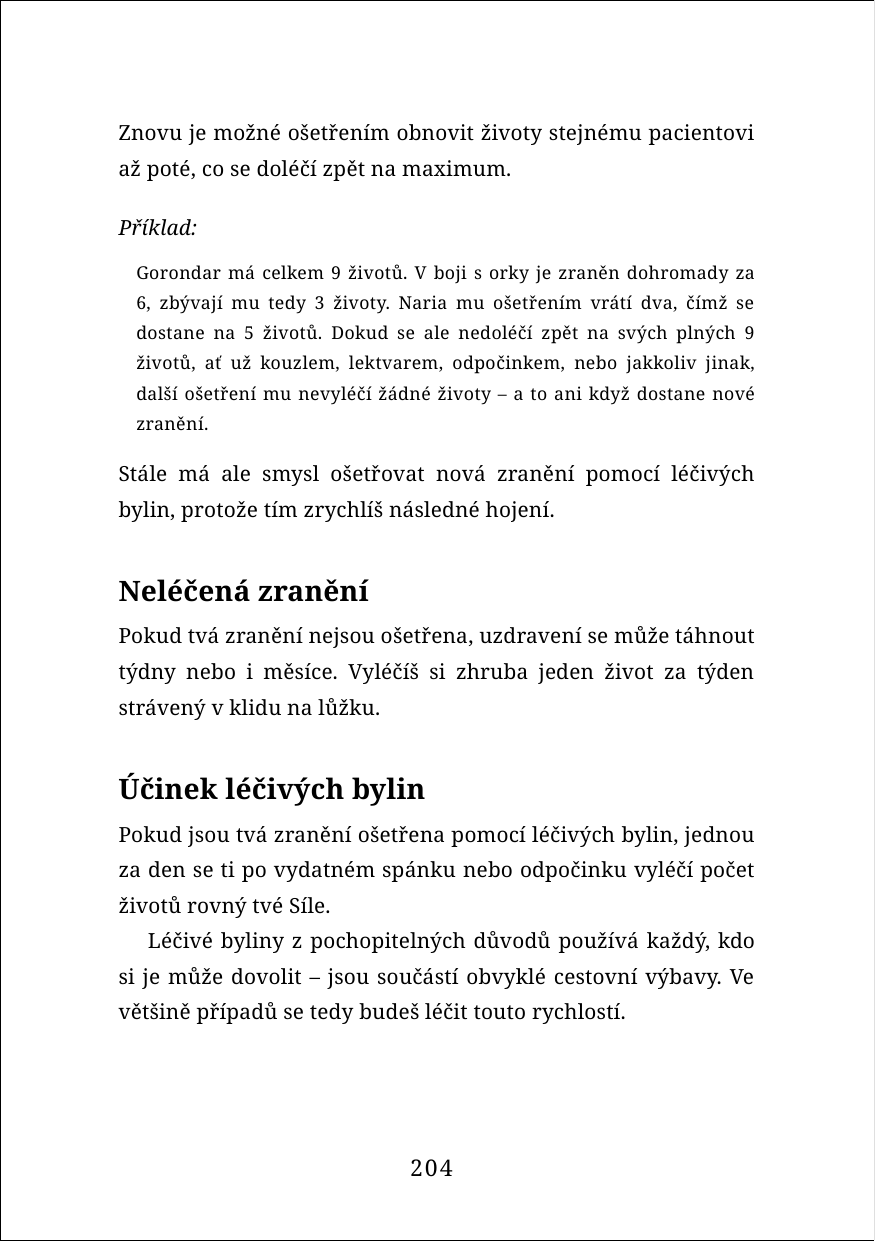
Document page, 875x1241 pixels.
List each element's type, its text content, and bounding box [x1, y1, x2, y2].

text Příklad: [118, 213, 756, 241]
text Znovu je možné ošetřením obnovit životy stejnému pacientovi až poté, co se doléčí zpět na maximum. [118, 118, 756, 182]
text Pokud jsou tvá zranění ošetřena pomocí léčivých bylin, jednou za den se ti po vydatném spánku nebo odpočinku vyléčí počet životů rovný tvé Síle. Léčivé byliny z pochopitelných důvodů používá každý, kdo si je může dovolit – jsou součástí obvyklé cestovní výbavy. Ve většině případů se tedy budeš léčit touto rychlostí. [118, 820, 756, 1026]
subtitle Neléčená zranění [118, 572, 756, 610]
text Gorondar má celkem 9 životů. V boji s orky je zraněn dohromady za 6, zbývají mu tedy 3 životy. Naria mu ošetřením vrátí dva, čímž se dostane na 5 životů. Dokud se ale nedoléčí zpět na svých plných 9 životů, ať už kouzlem, lektvarem, odpočinkem, nebo jakkoliv jinak, další ošetření mu nevyléčí žádné životy – a to ani když dostane nové zranění. [136, 260, 756, 435]
text Pokud tvá zranění nejsou ošetřena, uzdravení se může táhnout týdny nebo i měsíce. Vyléčíš si zhruba jeden život za týden strávený v klidu na lůžku. [118, 622, 756, 721]
text Stále má ale smysl ošetřovat nová zranění pomocí léčivých bylin, protože tím zrychlíš následné hojení. [118, 459, 756, 523]
subtitle Účinek léčivých bylin [118, 769, 756, 808]
